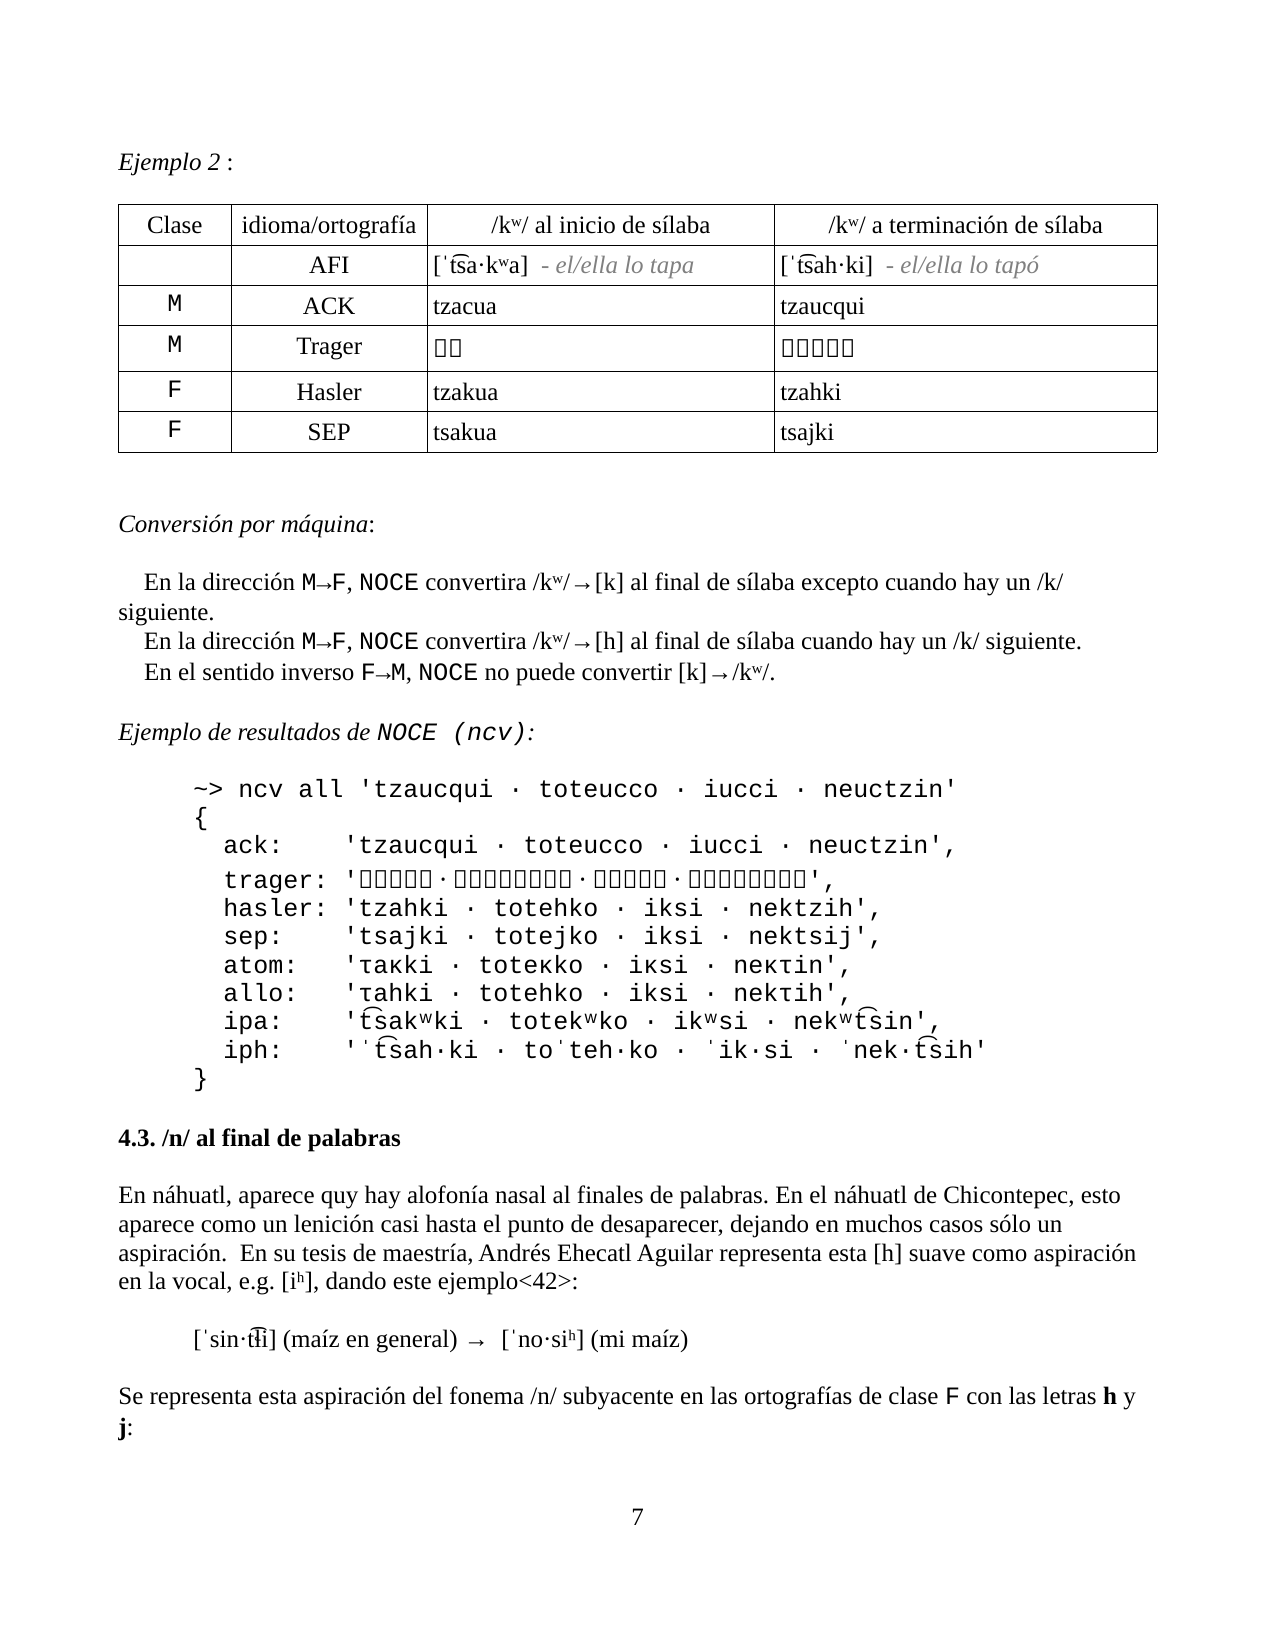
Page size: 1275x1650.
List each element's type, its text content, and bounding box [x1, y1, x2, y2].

table_cell tzaucqui [775, 286, 1157, 325]
text Conversión por máquina: [118, 509, 1157, 538]
text atom: 'τaκki · toteκko · iκsi · neκτin', [193, 952, 1157, 981]
table_cell  [428, 326, 774, 371]
table_cell Trager [232, 326, 427, 371]
table_cell F [119, 412, 231, 452]
text ✅ En la dirección M→F, NOCE convertira /kʷ/→[h] al final de sílaba cuando hay un /k/ siguiente. [118, 626, 1157, 657]
table_cell M [119, 326, 231, 371]
table_cell [119, 246, 231, 285]
text ❌ En el sentido inverso F→M, NOCE no puede convertir [k]→/kʷ/. [118, 657, 1157, 688]
text 4.3. /n/ al final de palabras [118, 1123, 1157, 1151]
text hasler: 'tzahki · totehko · iksi · nektzih', [193, 896, 1157, 924]
table_header /kʷ/ a terminación de sílaba [775, 205, 1157, 245]
text } [193, 1066, 1157, 1094]
table_cell SEP [232, 412, 427, 452]
table_cell Hasler [232, 372, 427, 411]
text { [193, 804, 1157, 833]
table_header idioma/ortografía [232, 205, 427, 245]
table_cell tzacua [428, 286, 774, 325]
text ✅ En la dirección M→F, NOCE convertira /kʷ/→[k] al final de sílaba excepto cuando hay un /k/ siguiente. [118, 567, 1157, 626]
text Ejemplo 2 : [118, 147, 1157, 176]
table_cell AFI [232, 246, 427, 285]
text sep: 'tsajki · totejko · iksi · nektsij', [193, 924, 1157, 952]
text En náhuatl, aparece quy hay alofonía nasal al finales de palabras. En el náhuatl de Chicontepec, esto aparece como un lenición casi hasta el punto de desaparecer, dejando en muchos casos sólo un aspiración. En su tesis de maestría, Andrés Ehecatl Aguilar representa esta [h] suave como aspiración en la vocal, e.g. [iʰ], dando este ejemplo<42>: [118, 1180, 1157, 1295]
table_cell ACK [232, 286, 427, 325]
table_header /kʷ/ al inicio de sílaba [428, 205, 774, 245]
table_cell [ˈt͡sah·ki] - el/ella lo tapó [775, 246, 1157, 285]
text [ˈsin·t͡ɬi] (maíz en general) → [ˈno·siʰ] (mi maíz) [193, 1324, 1157, 1353]
table_cell  [775, 326, 1157, 371]
text Se representa esta aspiración del fonema /n/ subyacente en las ortografías de clase F con las letras h y j: [118, 1381, 1157, 1441]
text ipa: 't͡sakʷki · totekʷko · ikʷsi · nekʷt͡sin', [193, 1009, 1157, 1037]
table_cell tzahki [775, 372, 1157, 411]
text trager: ' ·  ·  · ', [193, 861, 1157, 896]
table_cell tzakua [428, 372, 774, 411]
table_cell M [119, 286, 231, 325]
text ~> ncv all 'tzaucqui · toteucco · iucci · neuctzin' [193, 776, 1157, 804]
text allo: 'τahki · totehko · iksi · nekτih', [193, 981, 1157, 1009]
table_cell tsakua [428, 412, 774, 452]
text iph: 'ˈt͡sah·ki · toˈteh·ko · ˈik·si · ˈnek·t͡sih' [193, 1037, 1157, 1066]
table_cell tsajki [775, 412, 1157, 452]
text Ejemplo de resultados de NOCE (ncv): [118, 717, 1157, 747]
text ack: 'tzaucqui · toteucco · iucci · neuctzin', [193, 833, 1157, 861]
table_cell F [119, 372, 231, 411]
table_cell [ˈt͡sa·kʷa] - el/ella lo tapa [428, 246, 774, 285]
table_header Clase [119, 205, 231, 245]
